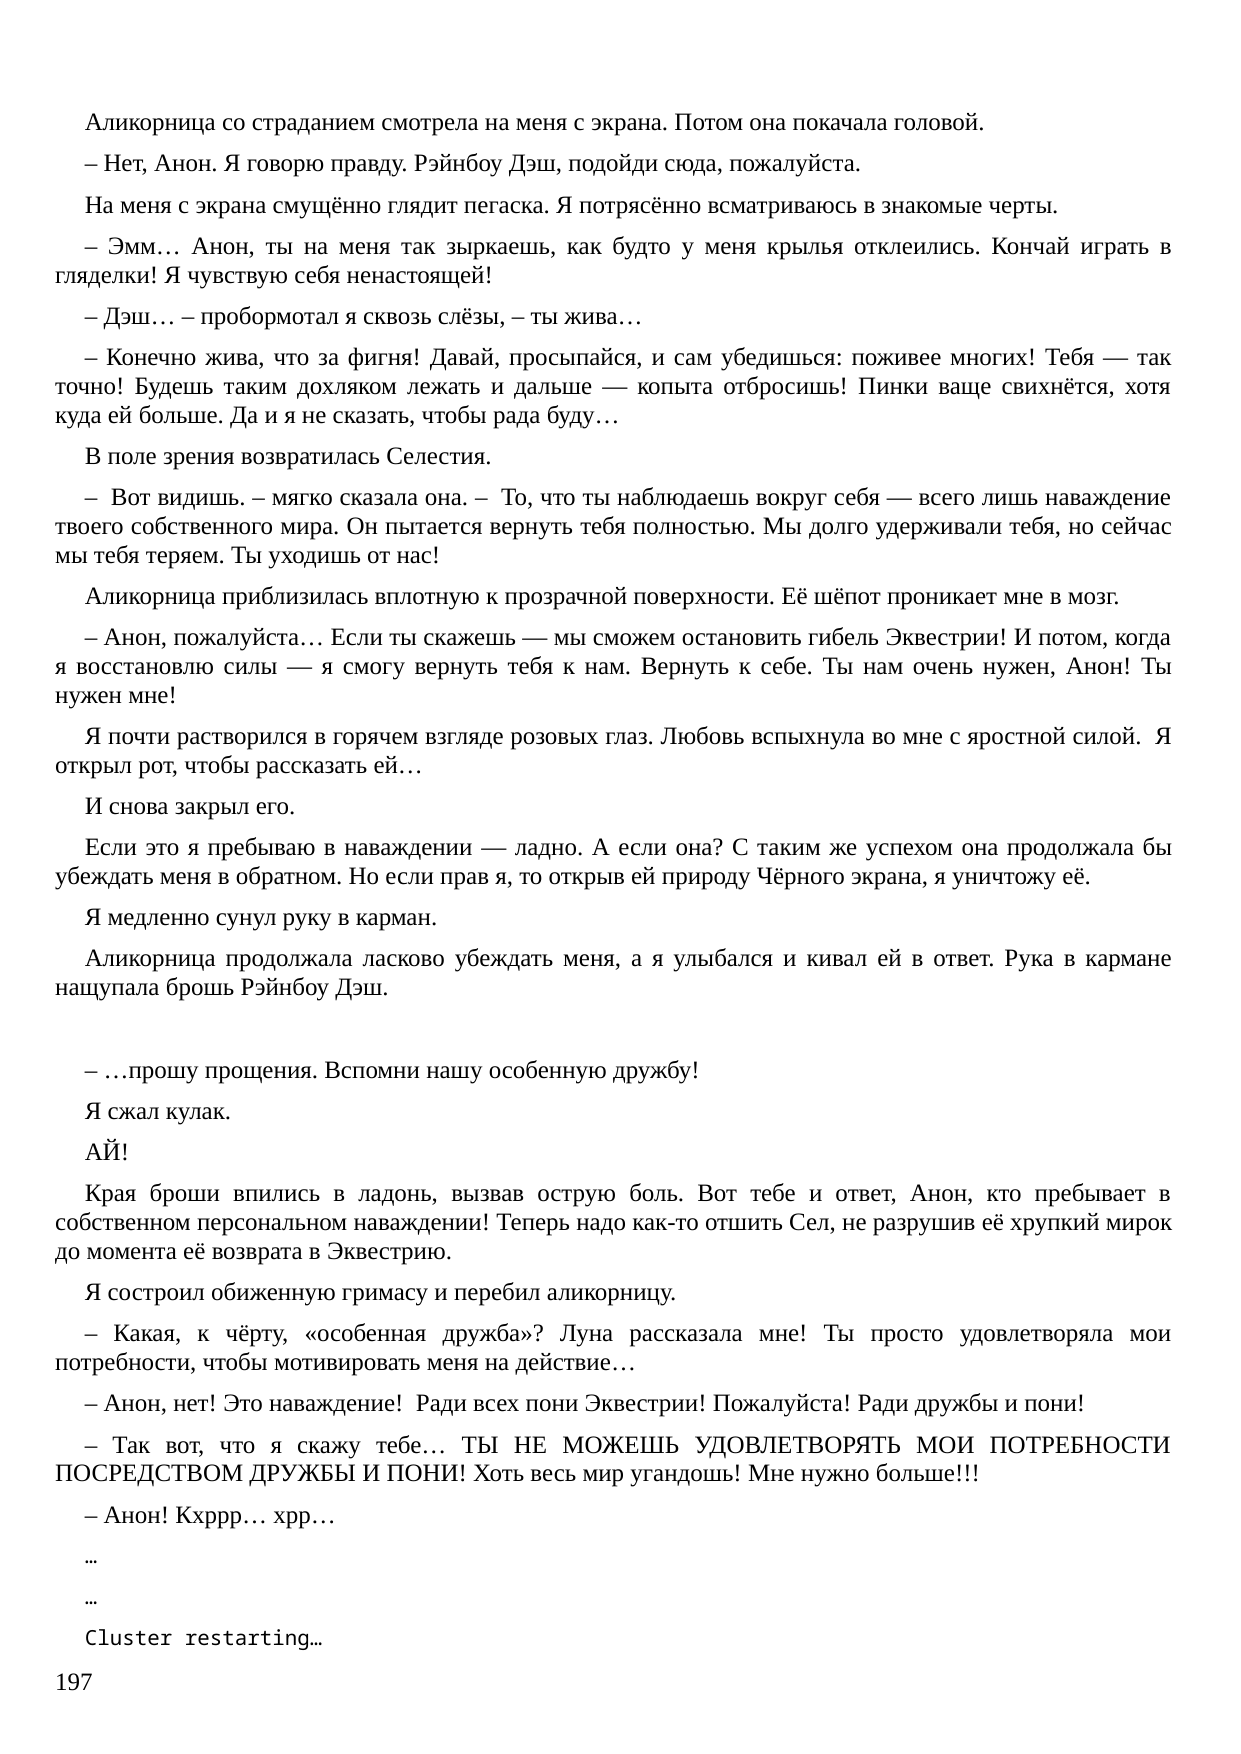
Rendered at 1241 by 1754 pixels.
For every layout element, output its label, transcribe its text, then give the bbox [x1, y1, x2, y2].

text Я состроил обиженную гримасу и перебил аликорницу. [55, 1277, 1173, 1306]
text – Анон, нет! Это наваждение! Ради всех пони Эквестрии! Пожалуйста! Ради дружбы и пони! [55, 1388, 1173, 1417]
text АЙ! [55, 1137, 1173, 1166]
text Я почти растворился в горячем взгляде розовых глаз. Любовь вспыхнула во мне с яростной силой. Я открыл рот, чтобы рассказать ей… [55, 721, 1173, 778]
text Аликорница со страданием смотрела на меня с экрана. Потом она покачала головой. [55, 107, 1173, 136]
text – Конечно жива, что за фигня! Давай, просыпайся, и сам убедишься: поживее многих! Тебя — так точно! Будешь таким дохляком лежать и дальше — копыта отбросишь! Пинки ваще свихнётся, хотя куда ей больше. Да и я не сказать, чтобы рада буду… [55, 342, 1173, 428]
text Cluster restarting… [55, 1623, 1173, 1651]
text – Так вот, что я скажу тебе… ТЫ НЕ МОЖЕШЬ УДОВЛЕТВОРЯТЬ МОИ ПОТРЕБНОСТИ ПОСРЕДСТВОМ ДРУЖБЫ И ПОНИ! Хоть весь мир угандошь! Мне нужно больше!!! [55, 1430, 1173, 1487]
text И снова закрыл его. [55, 791, 1173, 820]
text – Анон, пожалуйста… Если ты скажешь — мы сможем остановить гибель Эквестрии! И потом, когда я восстановлю силы — я смогу вернуть тебя к нам. Вернуть к себе. Ты нам очень нужен, Анон! Ты нужен мне! [55, 622, 1173, 708]
text Края броши впились в ладонь, вызвав острую боль. Вот тебе и ответ, Анон, кто пребывает в собственном персональном наваждении! Теперь надо как-то отшить Сел, не разрушив её хрупкий мирок до момента её возврата в Эквестрию. [55, 1178, 1173, 1265]
text – Нет, Анон. Я говорю правду. Рэйнбоу Дэш, подойди сюда, пожалуйста. [55, 148, 1173, 177]
text – Дэш… – пробормотал я сквозь слёзы, – ты жива… [55, 301, 1173, 330]
text – Вот видишь. – мягко сказала она. – То, что ты наблюдаешь вокруг себя — всего лишь наваждение твоего собственного мира. Он пытается вернуть тебя полностью. Мы долго удерживали тебя, но сейчас мы тебя теряем. Ты уходишь от нас! [55, 482, 1173, 568]
text … [55, 1582, 1173, 1610]
text – …прошу прощения. Вспомни нашу особенную дружбу! [55, 1055, 1173, 1083]
text – Анон! Кхррр… хрр… [55, 1500, 1173, 1528]
text – Эмм… Анон, ты на меня так зыркаешь, как будто у меня крылья отклеились. Кончай играть в гляделки! Я чувствую себя ненастоящей! [55, 231, 1173, 288]
text – Какая, к чёрту, «особенная дружба»? Луна рассказала мне! Ты просто удовлетворяла мои потребности, чтобы мотивировать меня на действие… [55, 1318, 1173, 1376]
text Аликорница приблизилась вплотную к прозрачной поверхности. Её шёпот проникает мне в мозг. [55, 581, 1173, 610]
text Если это я пребываю в наваждении — ладно. А если она? С таким же успехом она продолжала бы убеждать меня в обратном. Но если прав я, то открыв ей природу Чёрного экрана, я уничтожу её. [55, 832, 1173, 890]
text На меня с экрана смущённо глядит пегаска. Я потрясённо всматриваюсь в знакомые черты. [55, 190, 1173, 218]
text Я сжал кулак. [55, 1096, 1173, 1125]
text В поле зрения возвратилась Селестия. [55, 441, 1173, 470]
text … [55, 1541, 1173, 1569]
text Аликорница продолжала ласково убеждать меня, а я улыбался и кивал ей в ответ. Рука в кармане нащупала брошь Рэйнбоу Дэш. [55, 943, 1173, 1001]
text Я медленно сунул руку в карман. [55, 902, 1173, 931]
